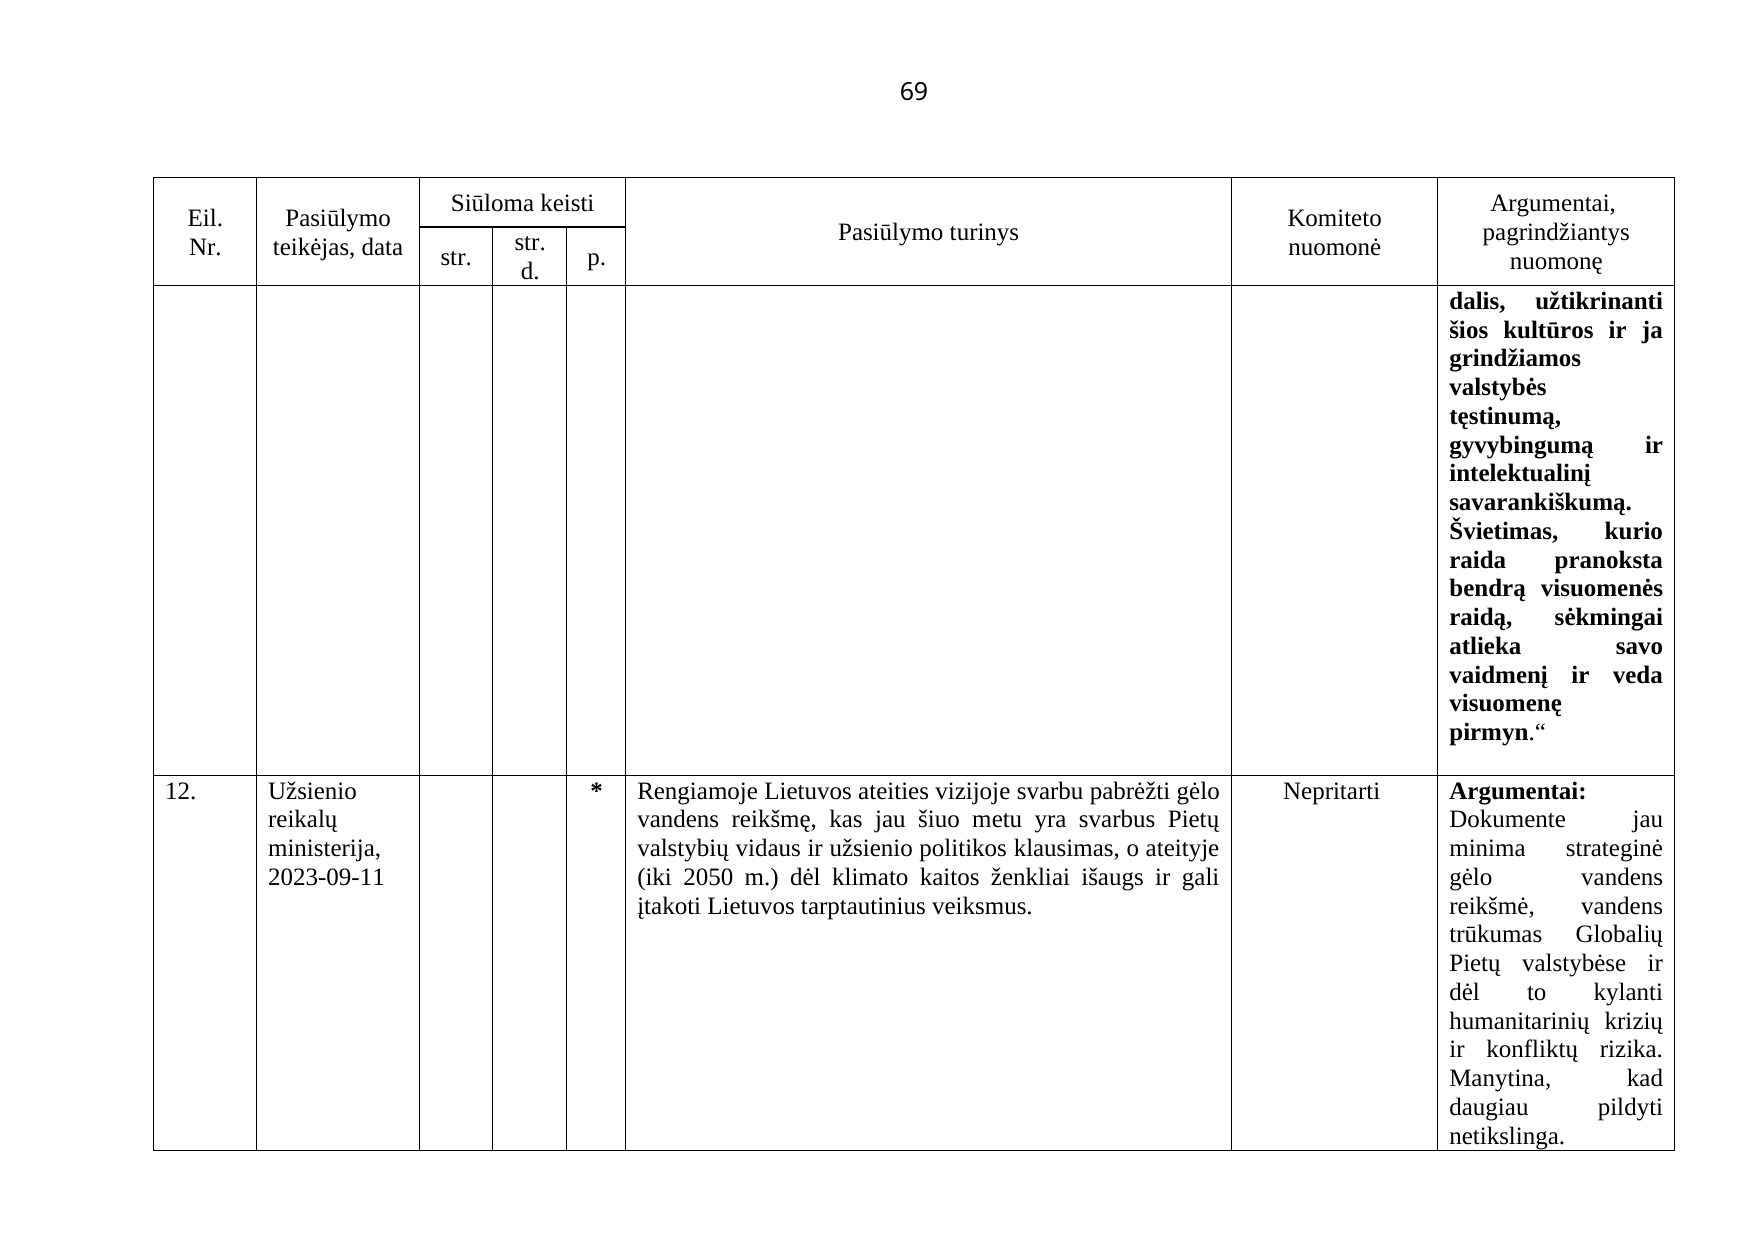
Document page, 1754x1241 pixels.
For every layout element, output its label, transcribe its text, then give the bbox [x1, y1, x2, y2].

table_cell [567, 286, 625, 775]
table_header Argumentai, pagrindžiantys nuomonę [1438, 178, 1674, 285]
table_cell str. d. [493, 228, 566, 285]
table_cell p. [567, 228, 625, 285]
table_cell Rengiamoje Lietuvos ateities vizijoje svarbu pabrėžti gėlo vandens reikšmę, kas jau šiuo metu yra svarbus Pietų valstybių vidaus ir užsienio politikos klausimas, o ateityje (iki 2050 m.) dėl klimato kaitos ženkliai išaugs ir gali įtakoti Lietuvos tarptautinius veiksmus. [626, 776, 1231, 1149]
table_cell [1232, 286, 1437, 775]
table_cell [257, 286, 419, 775]
table_cell [493, 286, 566, 775]
table_header Pasiūlymo turinys [626, 178, 1231, 285]
table_header Komiteto nuomonė [1232, 178, 1437, 285]
table_cell Nepritarti [1232, 776, 1437, 1149]
table_cell Užsienio reikalų ministerija, 2023-09-11 [257, 776, 419, 1149]
table_cell [420, 776, 492, 1149]
table_header Pasiūlymo teikėjas, data [257, 178, 419, 285]
table_cell dalis, užtikrinanti šios kultūros ir ja grindžiamos valstybės tęstinumą, gyvybingumą ir intelektualinį savarankiškumą. Švietimas, kurio raida pranoksta bendrą visuomenės raidą, sėkmingai atlieka savo vaidmenį ir veda visuomenę pirmyn.“ [1438, 286, 1674, 775]
table_header Eil. Nr. [154, 178, 256, 285]
table_cell 12. [154, 776, 256, 1149]
table_cell [420, 286, 492, 775]
table_cell [154, 286, 256, 775]
table_header Siūloma keisti [420, 178, 625, 226]
table_cell [626, 286, 1231, 775]
table_cell str. [420, 228, 492, 285]
table_cell * [567, 776, 625, 1149]
table_cell Argumentai: Dokumente jau minima strateginė gėlo vandens reikšmė, vandens trūkumas Globalių Pietų valstybėse ir dėl to kylanti humanitarinių krizių ir konfliktų rizika. Manytina, kad daugiau pildyti netikslinga. [1438, 776, 1674, 1149]
table_cell [493, 776, 566, 1149]
